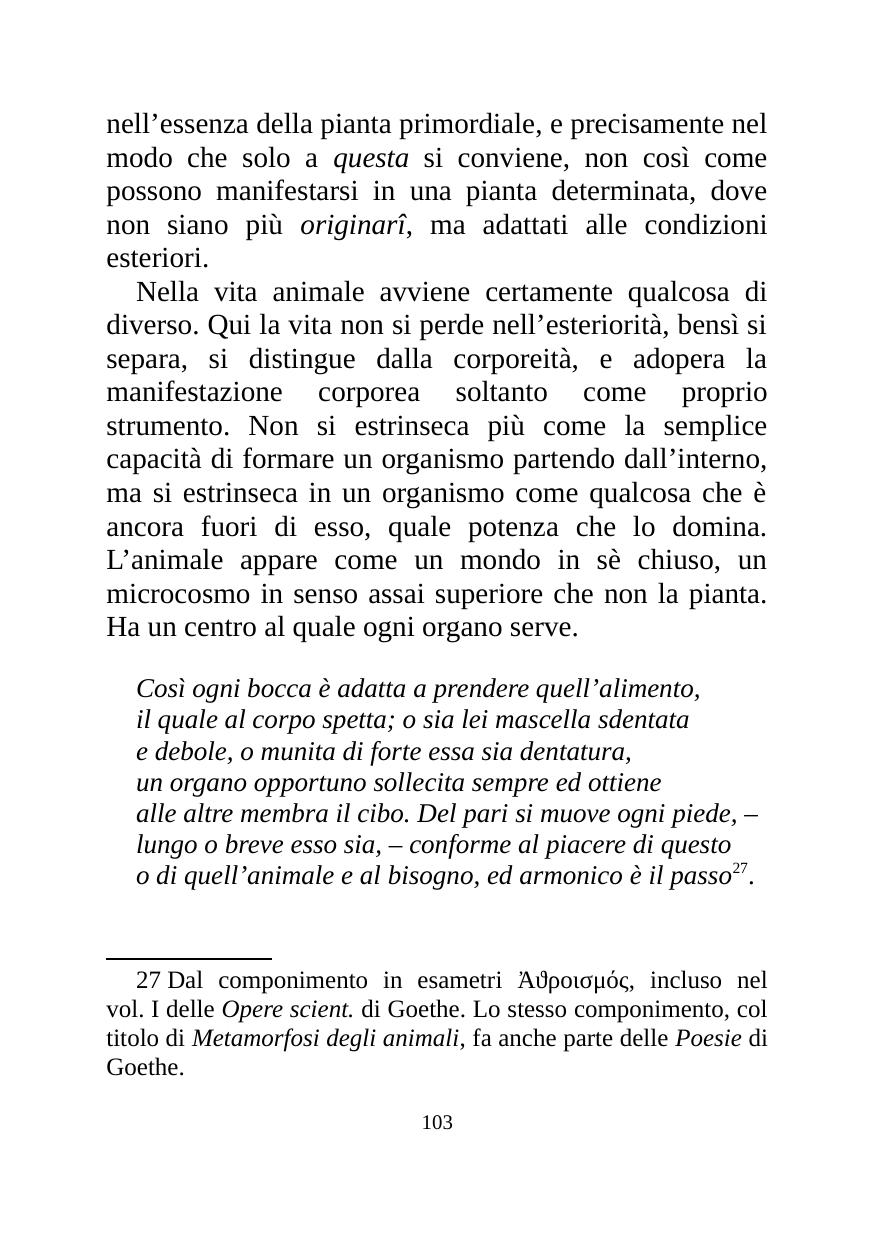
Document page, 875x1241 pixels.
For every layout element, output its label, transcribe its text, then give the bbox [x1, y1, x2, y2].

text Così ogni bocca è adatta a prendere quell’alimento, il quale al corpo spetta; o sia lei mascella sdentata e debole, o munita di forte essa sia dentatura, un organo opportuno sollecita sempre ed ottiene alle altre membra il cibo. Del pari si muove ogni piede, – lungo o breve esso sia, – conforme al piacere di questo o di quell’animale e al bisogno, ed armonico è il passo. [136, 672, 768, 890]
text nell’essenza della pianta primordiale, e precisamente nel modo che solo a questa si conviene, non così come possono manifestarsi in una pianta determinata, dove non siano più originarî, ma adattati alle condizioni esteriori. [106, 106, 768, 274]
text Nella vita animale avviene certamente qualcosa di diverso. Qui la vita non si perde nell’esteriorità, bensì si separa, si distingue dalla corporeità, e adopera la manifestazione corporea soltanto come proprio strumento. Non si estrinseca più come la semplice capacità di formare un organismo partendo dall’interno, ma si estrinseca in un organismo come qualcosa che è ancora fuori di esso, quale potenza che lo domina. L’animale appare come un mondo in sè chiuso, un microcosmo in senso assai superiore che non la pianta. Ha un centro al quale ogni organo serve. [106, 274, 768, 643]
text Dal componimento in esametri Ἀϑροισμός, incluso nel vol. I delle Opere scient. di Goethe. Lo stesso componimento, col titolo di Metamorfosi degli animali, fa anche parte delle Poesie di Goethe. [106, 965, 768, 1080]
